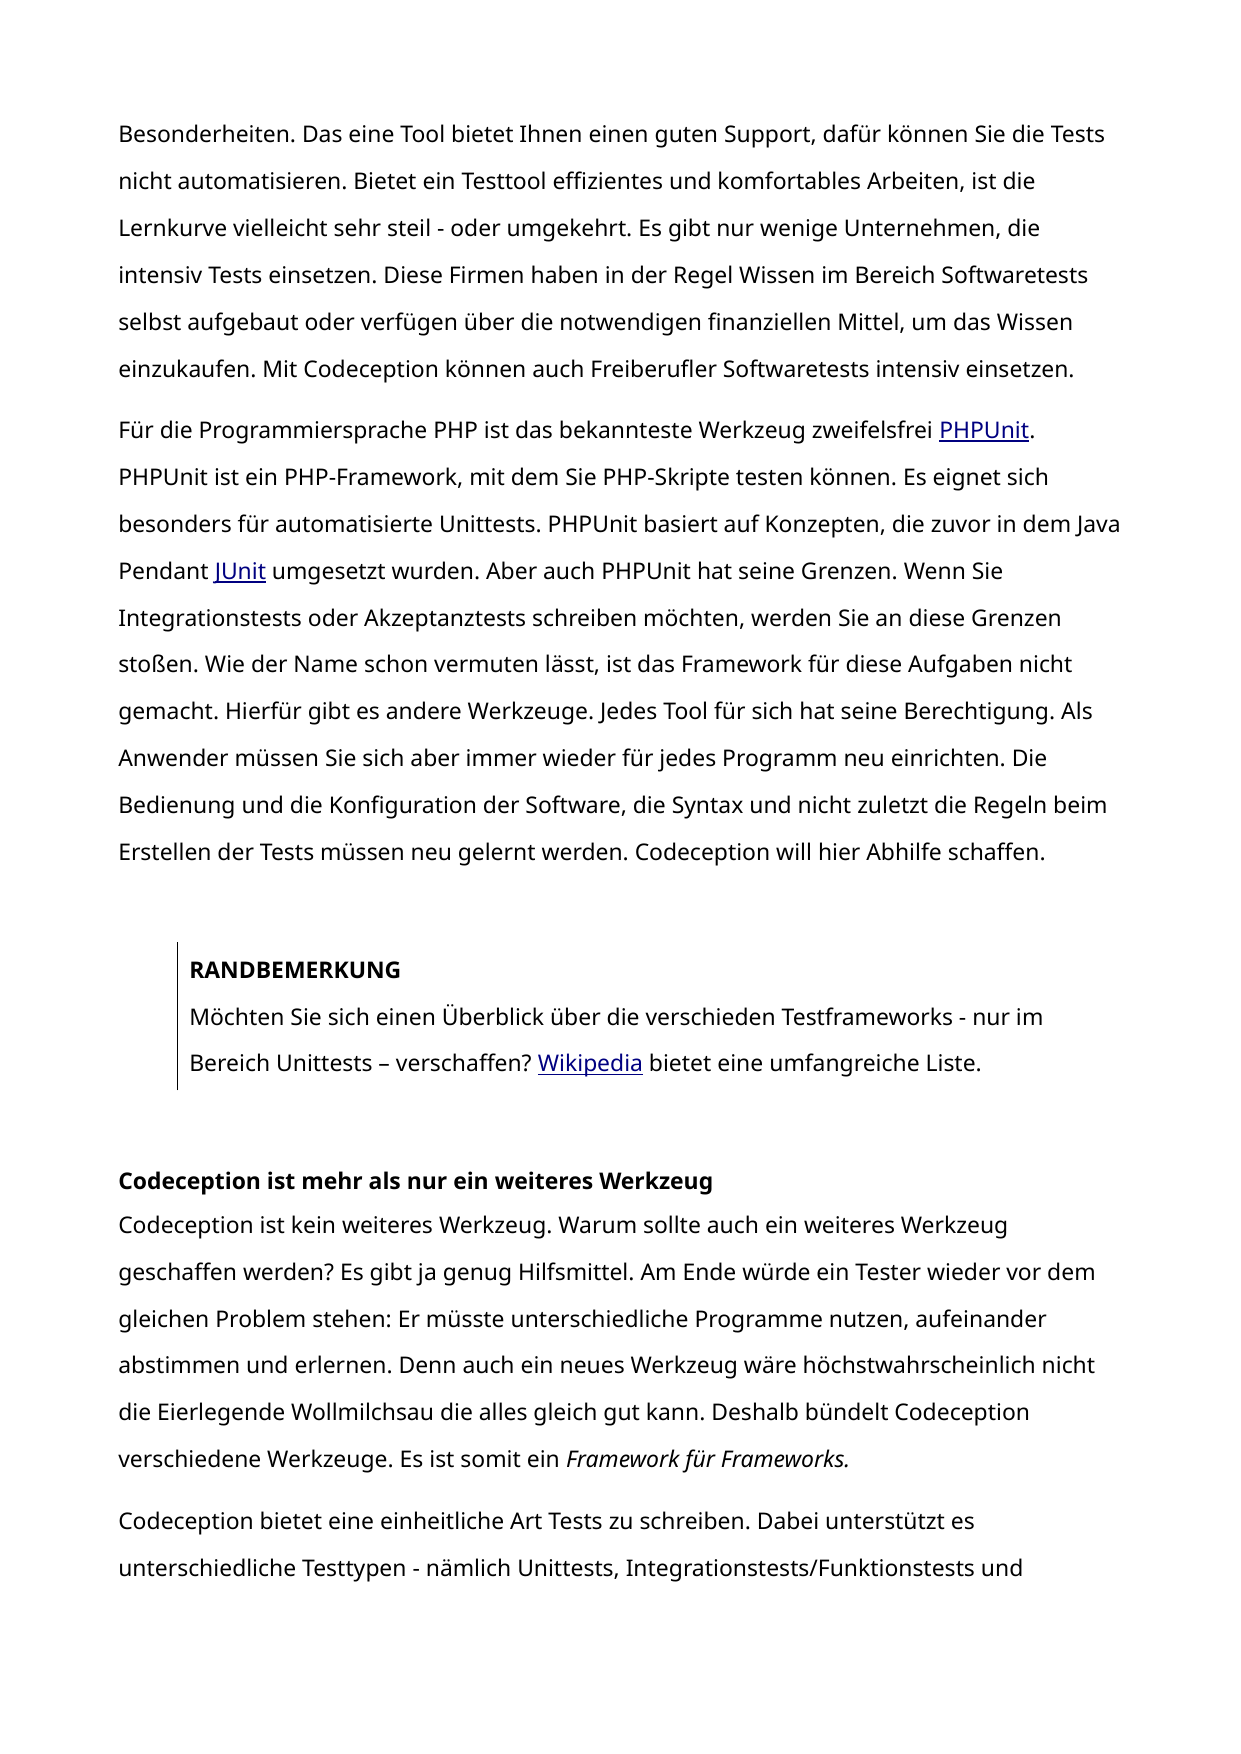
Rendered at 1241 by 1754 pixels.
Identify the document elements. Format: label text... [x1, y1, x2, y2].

text Codeception ist kein weiteres Werkzeug. Warum sollte auch ein weiteres Werkzeug geschaffen werden? Es gibt ja genug Hilfsmittel. Am Ende würde ein Tester wieder vor dem gleichen Problem stehen: Er müsste unterschiedliche Programme nutzen, aufeinander abstimmen und erlernen. Denn auch ein neues Werkzeug wäre höchstwahrscheinlich nicht die Eierlegende Wollmilchsau die alles gleich gut kann. Deshalb bündelt Codeception verschiedene Werkzeuge. Es ist somit ein Framework für Frameworks. [118, 1209, 1122, 1474]
text Besonderheiten. Das eine Tool bietet Ihnen einen guten Support, dafür können Sie die Tests nicht automatisieren. Bietet ein Testtool effizientes und komfortables Arbeiten, ist die Lernkurve vielleicht sehr steil - oder umgekehrt. Es gibt nur wenige Unternehmen, die intensiv Tests einsetzen. Diese Firmen haben in der Regel Wissen im Bereich Softwaretests selbst aufgebaut oder verfügen über die notwendigen finanziellen Mittel, um das Wissen einzukaufen. Mit Codeception können auch Freiberufler Softwaretests intensiv einsetzen. [118, 118, 1122, 384]
text Codeception bietet eine einheitliche Art Tests zu schreiben. Dabei unterstützt es unterschiedliche Testtypen - nämlich Unittests, Integrationstests/Funktionstests und [118, 1504, 1122, 1583]
text Für die Programmiersprache PHP ist das bekannteste Werkzeug zweifelsfrei PHPUnit. PHPUnit ist ein PHP-Framework, mit dem Sie PHP-Skripte testen können. Es eignet sich besonders für automatisierte Unittests. PHPUnit basiert auf Konzepten, die zuvor in dem Java Pendant JUnit umgesetzt wurden. Aber auch PHPUnit hat seine Grenzen. Wenn Sie Integrationstests oder Akzeptanztests schreiben möchten, werden Sie an diese Grenzen stoßen. Wie der Name schon vermuten lässt, ist das Framework für diese Aufgaben nicht gemacht. Hierfür gibt es andere Werkzeuge. Jedes Tool für sich hat seine Berechtigung. Als Anwender müssen Sie sich aber immer wieder für jedes Programm neu einrichten. Die Bedienung und die Konfiguration der Software, die Syntax und nicht zuletzt die Regeln beim Erstellen der Tests müssen neu gelernt werden. Codeception will hier Abhilfe schaffen. [118, 414, 1122, 867]
subtitle Codeception ist mehr als nur ein weiteres Werkzeug [118, 1165, 1122, 1196]
text RANDBEMERKUNG Möchten Sie sich einen Überblick über die verschieden Testframeworks - nur im Bereich Unittests – verschaffen? Wikipedia bietet eine umfangreiche Liste. [178, 942, 1122, 1090]
